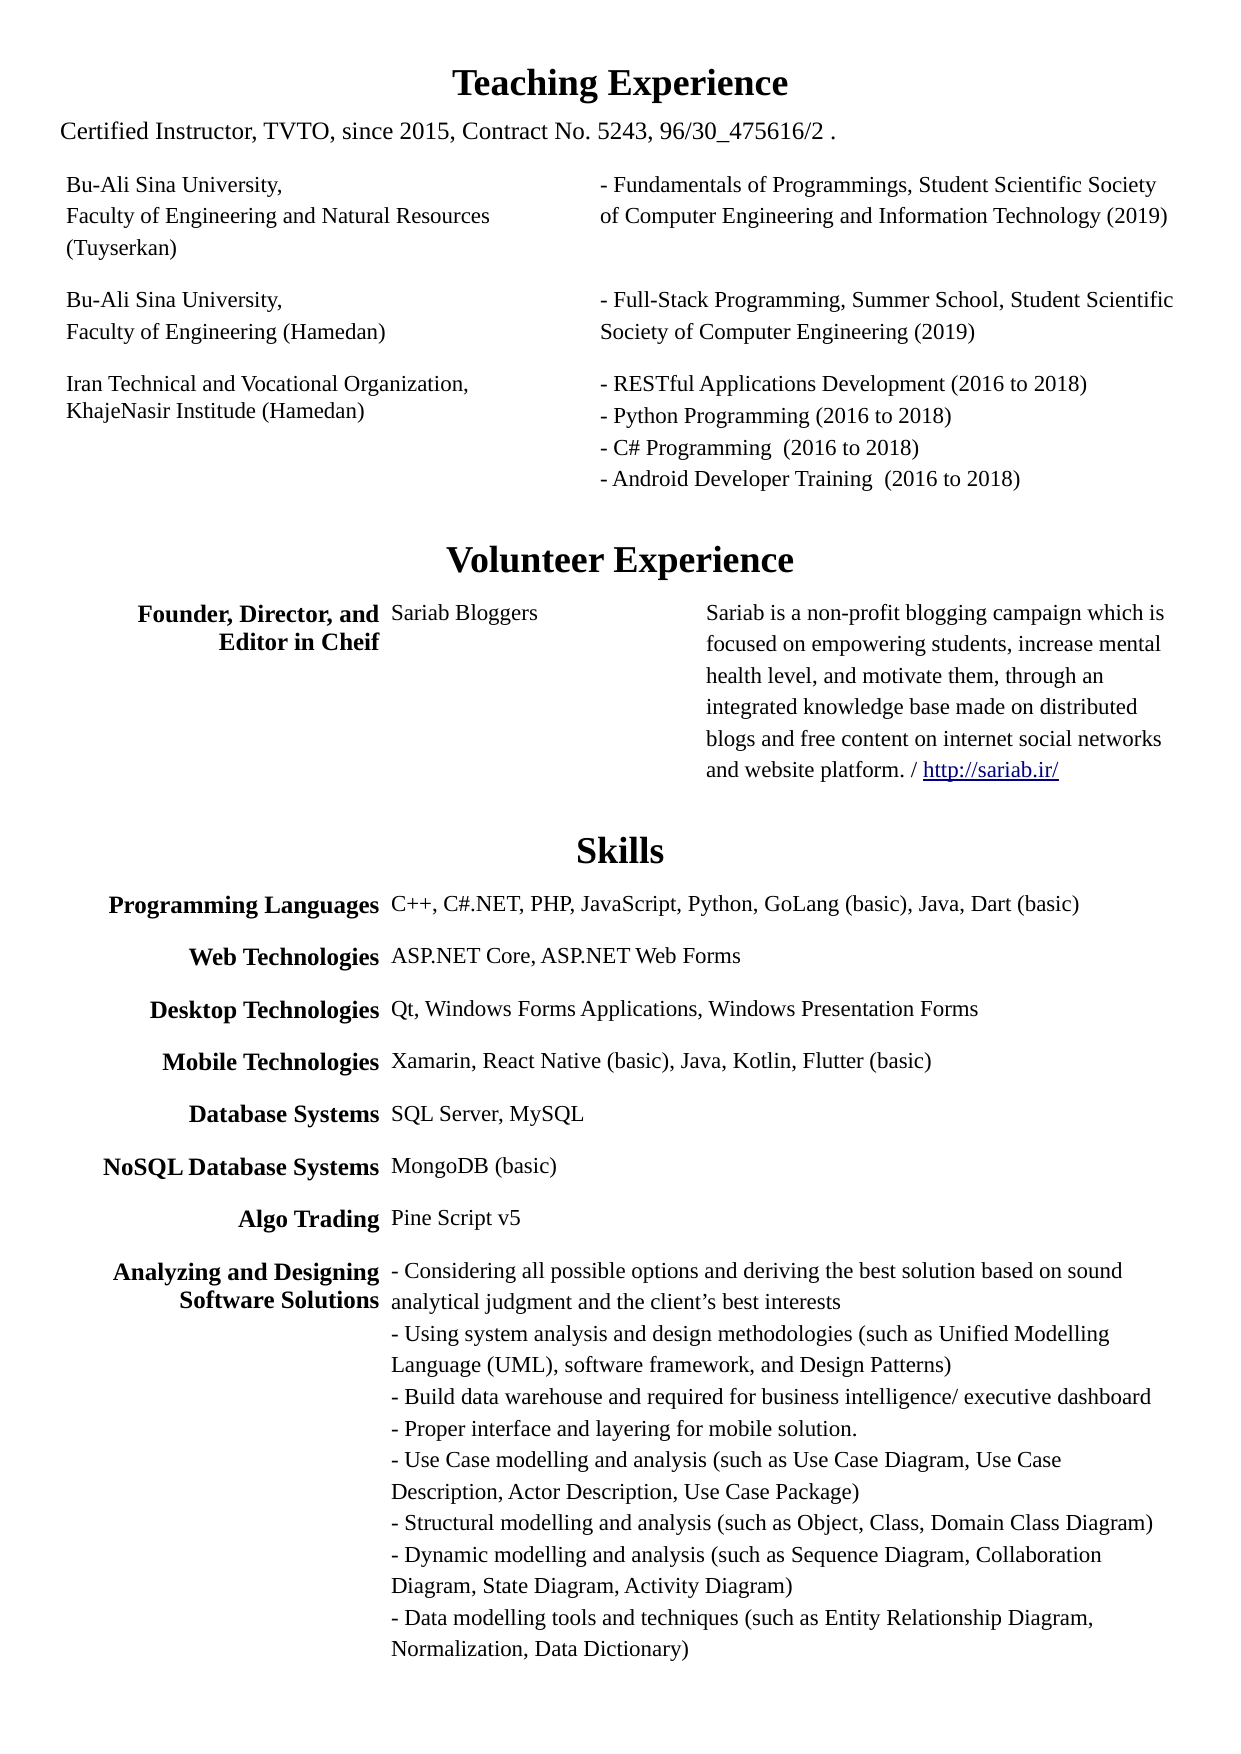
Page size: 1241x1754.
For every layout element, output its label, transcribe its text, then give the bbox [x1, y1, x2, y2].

table_cell - Full-Stack Programming, Summer School, Student Scientific Society of Computer Engineering (2019) [594, 281, 1180, 365]
table_cell Database Systems [60, 1094, 385, 1146]
table_header Programming Languages [60, 884, 385, 937]
table_cell Mobile Technologies [60, 1041, 385, 1094]
table_cell NoSQL Database Systems [60, 1146, 385, 1199]
table_cell Iran Technical and Vocational Organization, KhajeNasir Institude (Hamedan) [60, 365, 594, 512]
table_cell Desktop Technologies [60, 989, 385, 1041]
table_cell Algo Trading [60, 1199, 385, 1251]
subtitle Skills [60, 828, 1180, 872]
text Certified Instructor, TVTO, since 2015, Contract No. 5243, 96/30_475616/2 . [60, 116, 1180, 145]
table_header Sariab is a non-profit blogging campaign which is focused on empowering students, increase mental health level, and motivate them, through an integrated knowledge base made on distributed blogs and free content on internet social networks and website platform. / http://sariab.ir/ [700, 593, 1180, 803]
table_header Sariab Bloggers [385, 593, 700, 803]
table_cell SQL Server, MySQL [385, 1094, 1180, 1146]
table_header Bu-Ali Sina University, Faculty of Engineering and Natural Resources (Tuyserkan) [60, 165, 594, 281]
table_cell Xamarin, React Native (basic), Java, Kotlin, Flutter (basic) [385, 1041, 1180, 1094]
table_cell Bu-Ali Sina University, Faculty of Engineering (Hamedan) [60, 281, 594, 365]
table_cell Qt, Windows Forms Applications, Windows Presentation Forms [385, 989, 1180, 1041]
table_cell ASP.NET Core, ASP.NET Web Forms [385, 937, 1180, 989]
subtitle Volunteer Experience [60, 537, 1180, 580]
table_cell - Considering all possible options and deriving the best solution based on sound analytical judgment and the client’s best interests - Using system analysis and design methodologies (such as Unified Modelling Language (UML), software framework, and Design Patterns) - Build data warehouse and required for business intelligence/ executive dashboard - Proper interface and layering for mobile solution. - Use Case modelling and analysis (such as Use Case Diagram, Use Case Description, Actor Description, Use Case Package) - Structural modelling and analysis (such as Object, Class, Domain Class Diagram) - Dynamic modelling and analysis (such as Sequence Diagram, Collaboration Diagram, State Diagram, Activity Diagram) - Data modelling tools and techniques (such as Entity Relationship Diagram, Normalization, Data Dictionary) [385, 1251, 1180, 1668]
table_cell MongoDB (basic) [385, 1146, 1180, 1199]
table_cell Analyzing and Designing Software Solutions [60, 1251, 385, 1668]
table_header C++, C#.NET, PHP, JavaScript, Python, GoLang (basic), Java, Dart (basic) [385, 884, 1180, 937]
table_header - Fundamentals of Programmings, Student Scientific Society of Computer Engineering and Information Technology (2019) [594, 165, 1180, 281]
subtitle Teaching Experience [60, 60, 1180, 104]
table_cell Pine Script v5 [385, 1199, 1180, 1251]
table_header Founder, Director, and Editor in Cheif [60, 593, 385, 803]
table_cell - RESTful Applications Development (2016 to 2018) - Python Programming (2016 to 2018) - C# Programming (2016 to 2018) - Android Developer Training (2016 to 2018) [594, 365, 1180, 512]
table_cell Web Technologies [60, 937, 385, 989]
